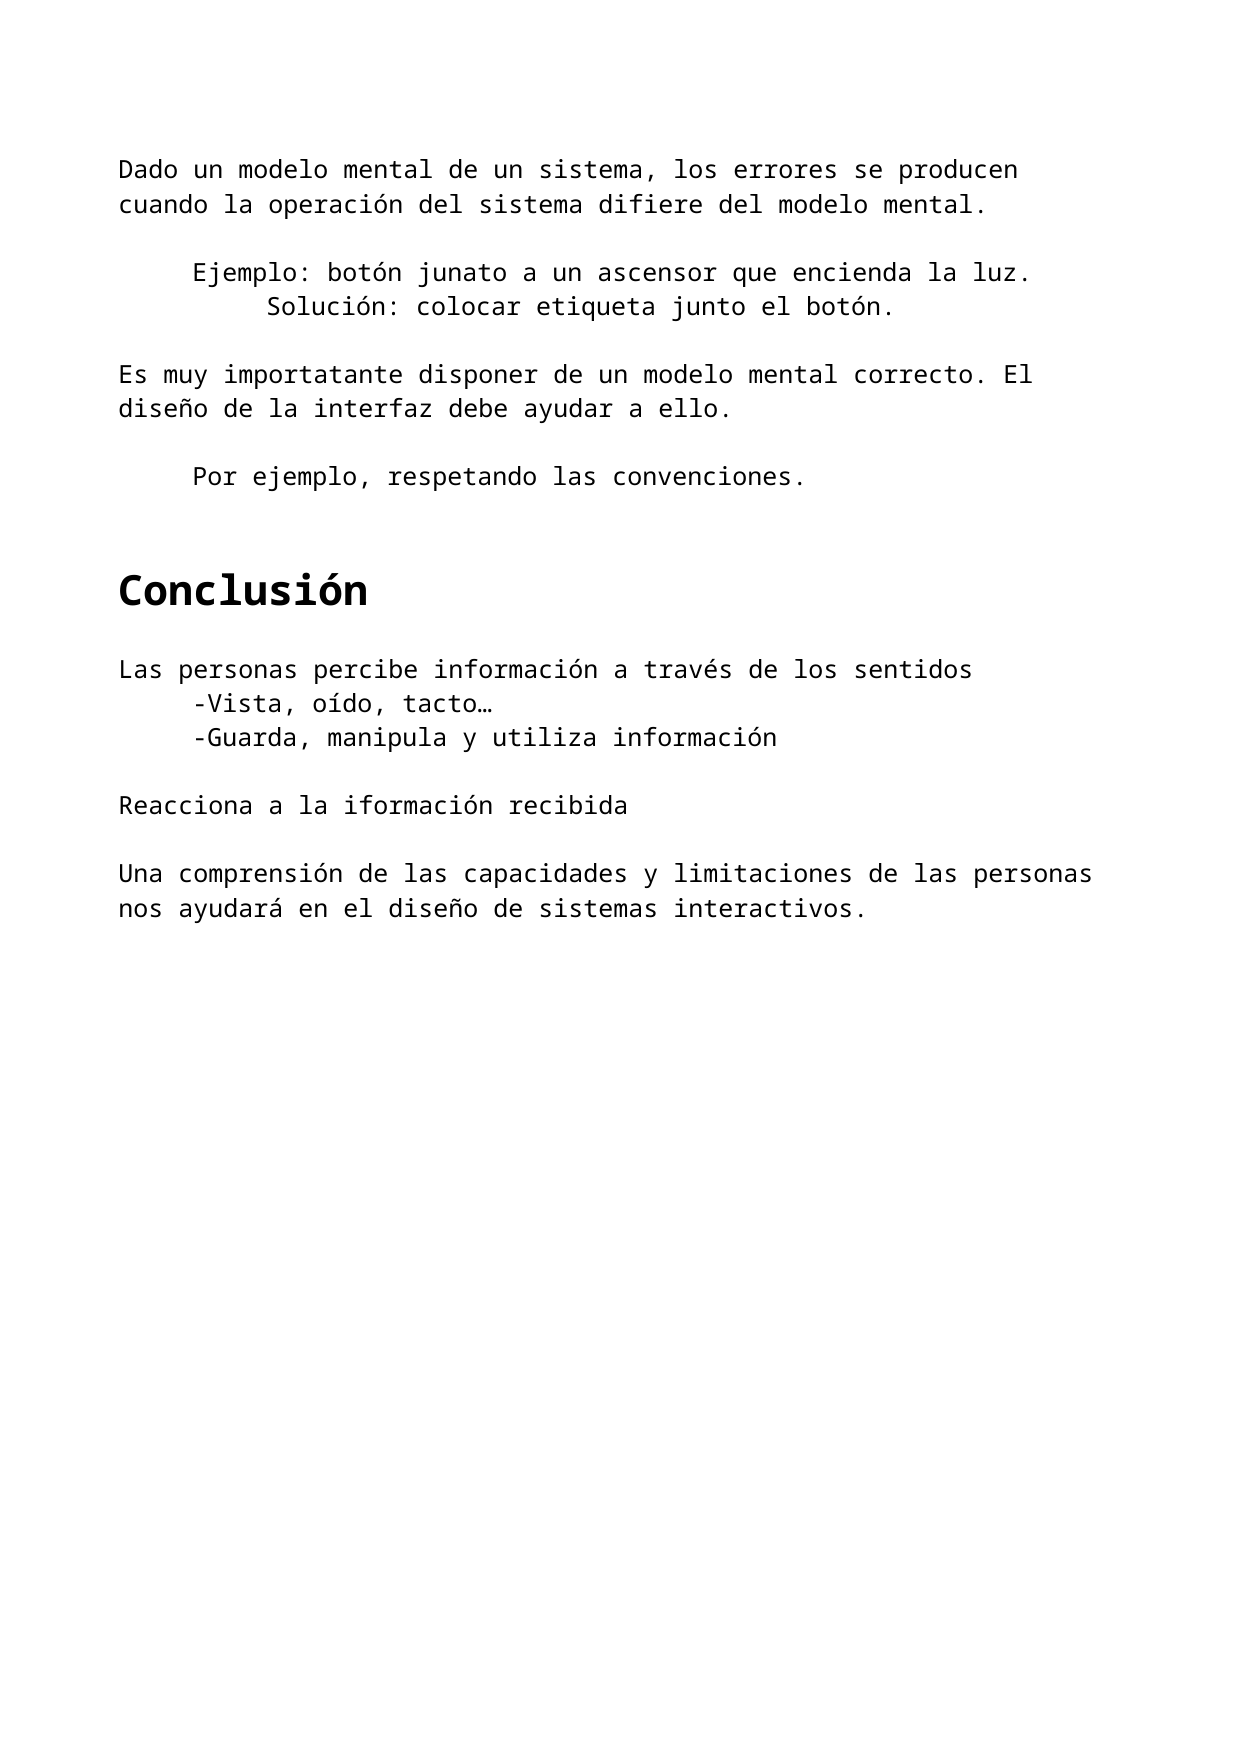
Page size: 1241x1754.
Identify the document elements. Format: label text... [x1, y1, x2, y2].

text Reacciona a la iformación recibida [118, 788, 1122, 822]
text Es muy importatante disponer de un modelo mental correcto. El diseño de la interfaz debe ayudar a ello. [118, 357, 1122, 425]
text Conclusión [118, 561, 1122, 618]
text Las personas percibe información a través de los sentidos [118, 652, 1122, 686]
text Por ejemplo, respetando las convenciones. [118, 459, 1122, 493]
text Solución: colocar etiqueta junto el botón. [118, 288, 1122, 322]
text -Guarda, manipula y utiliza información [118, 720, 1122, 754]
text Una comprensión de las capacidades y limitaciones de las personas nos ayudará en el diseño de sistemas interactivos. [118, 856, 1122, 924]
text -Vista, oído, tacto… [118, 686, 1122, 720]
text Dado un modelo mental de un sistema, los errores se producen cuando la operación del sistema difiere del modelo mental. [118, 152, 1122, 220]
text Ejemplo: botón junato a un ascensor que encienda la luz. [118, 254, 1122, 288]
